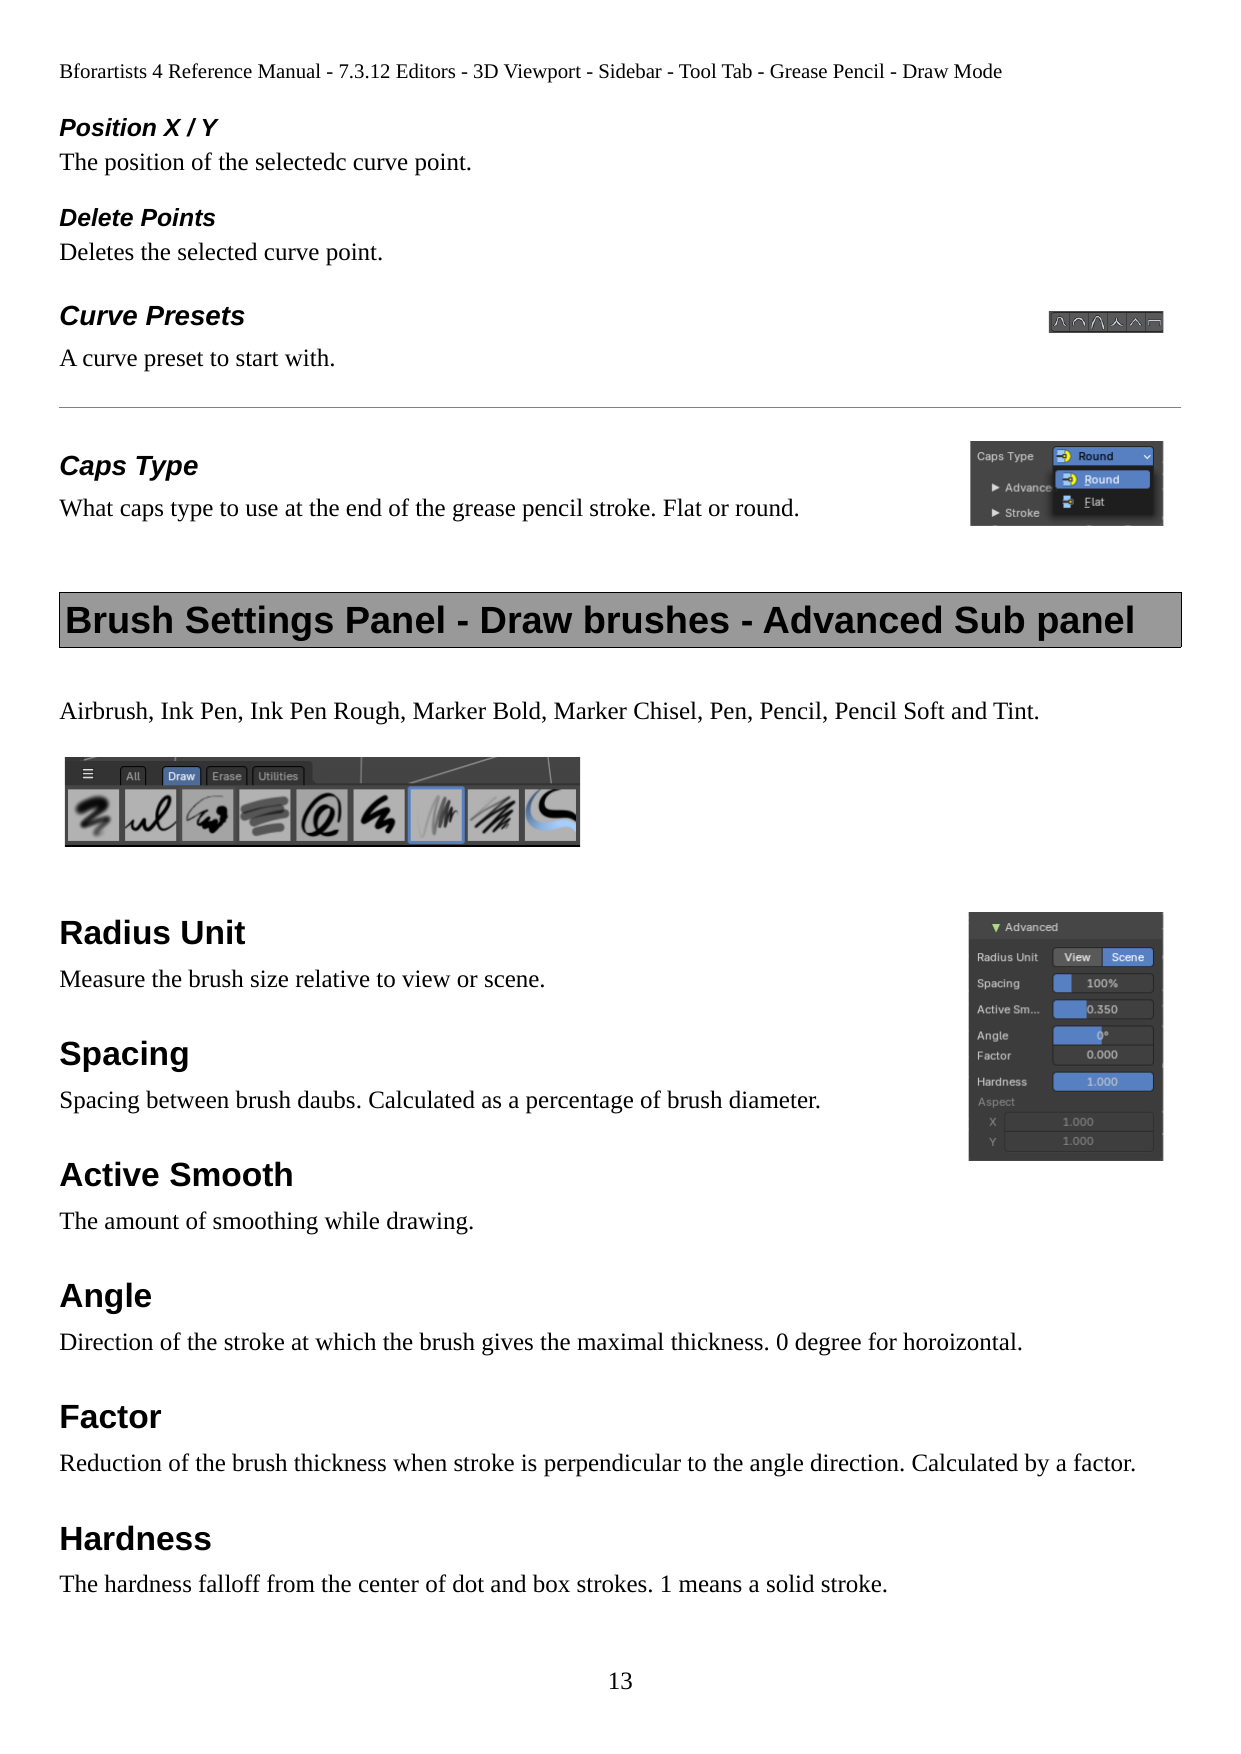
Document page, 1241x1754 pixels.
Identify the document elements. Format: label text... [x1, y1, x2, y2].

subtitle [1164, 1034, 1181, 1073]
text Spacing between brush daubs. Calculated as a percentage of brush diameter. [59, 1085, 968, 1114]
picture [968, 912, 1164, 1161]
picture [1048, 311, 1164, 333]
subtitle Hardness [59, 1518, 1181, 1557]
subtitle Angle [59, 1276, 1181, 1315]
subtitle Radius Unit [59, 913, 968, 952]
picture [970, 441, 1164, 526]
text A curve preset to start with. [59, 343, 1181, 372]
subtitle Delete Points [59, 203, 1181, 231]
text Measure the brush size relative to view or scene. [59, 964, 968, 993]
subtitle Position X / Y [59, 113, 1181, 141]
text The amount of smoothing while drawing. [59, 1206, 1181, 1235]
text The hardness falloff from the center of dot and box strokes. 1 means a solid stroke. [59, 1569, 1181, 1598]
subtitle [1164, 913, 1181, 952]
text The position of the selectedc curve point. [59, 147, 1181, 176]
text What caps type to use at the end of the grease pencil stroke. Flat or round. [59, 493, 970, 522]
subtitle Curve Presets [59, 299, 1181, 331]
subtitle Active Smooth [59, 1155, 1181, 1194]
table_header Brush Settings Panel - Draw brushes - Advanced Sub panel [60, 593, 1181, 647]
text Deletes the selected curve point. [59, 237, 1181, 266]
text Reduction of the brush thickness when stroke is perpendicular to the angle direction. Calculated by a factor. [59, 1448, 1181, 1477]
text Direction of the stroke at which the brush gives the maximal thickness. 0 degree for horoizontal. [59, 1327, 1181, 1356]
subtitle [1164, 449, 1181, 481]
picture [64, 757, 581, 847]
subtitle Factor [59, 1397, 1181, 1436]
text Airbrush, Ink Pen, Ink Pen Rough, Marker Bold, Marker Chisel, Pen, Pencil, Pencil Soft and Tint. [59, 696, 1181, 725]
subtitle Caps Type [59, 449, 970, 481]
subtitle Spacing [59, 1034, 968, 1073]
